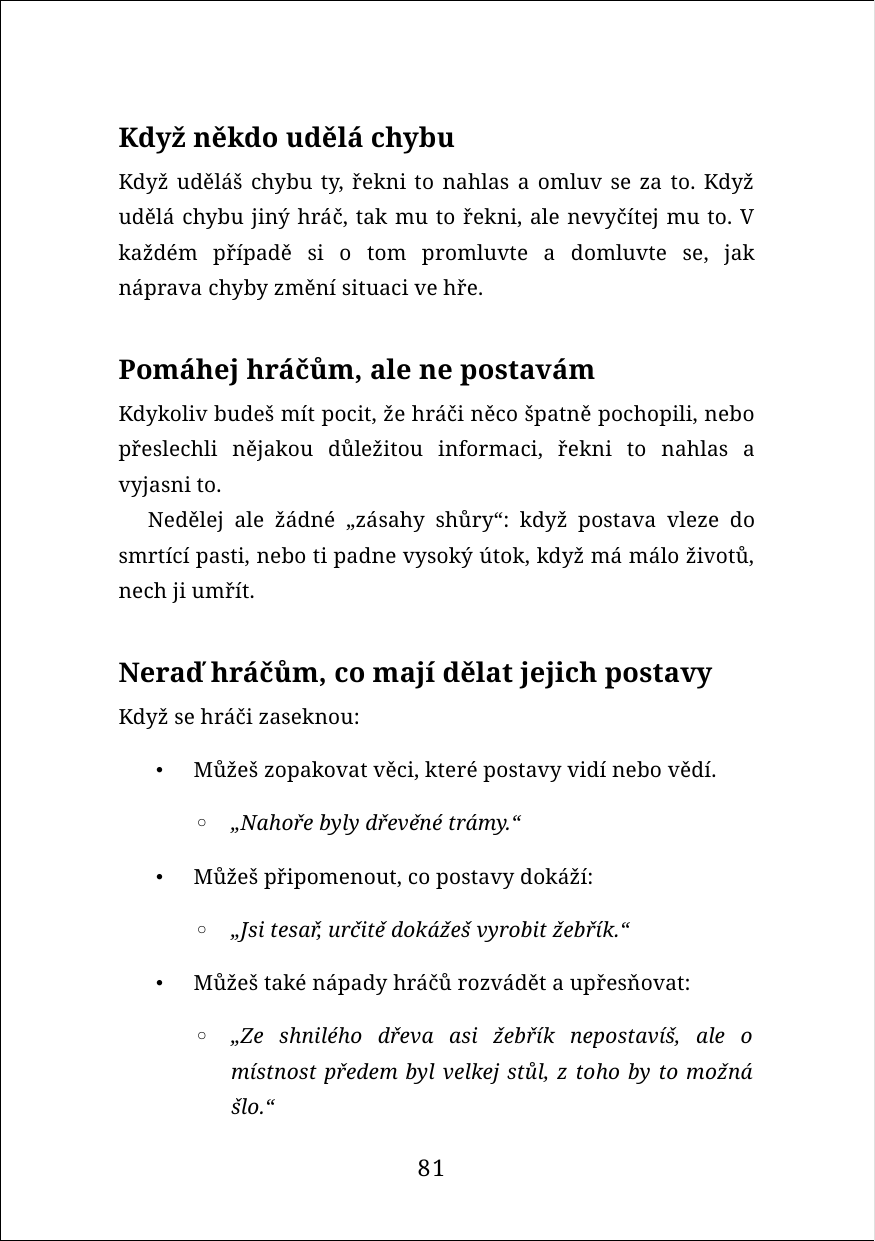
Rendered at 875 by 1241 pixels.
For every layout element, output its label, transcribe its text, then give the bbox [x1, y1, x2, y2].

subtitle Když někdo udělá chybu [118, 118, 756, 155]
list Můžeš připomenout, co postavy dokáží: [156, 862, 756, 890]
text Když uděláš chybu ty, řekni to nahlas a omluv se za to. Když udělá chybu jiný hráč, tak mu to řekni, ale nevyčítej mu to. V každém případě si o tom promluvte a domluvte se, jak náprava chyby změní situaci ve hře. [118, 167, 756, 302]
list „Ze shnilého dřeva asi žebřík nepostavíš, ale o místnost předem byl velkej stůl, z toho by to možná šlo.“ [193, 1021, 756, 1121]
list Můžeš také nápady hráčů rozvádět a upřesňovat: [156, 968, 756, 997]
text Když se hráči zaseknou: [118, 702, 756, 731]
subtitle Neraď hráčům, co mají dělat jejich postavy [118, 653, 756, 690]
list „Nahoře byly dřevěné trámy.“ [193, 808, 756, 837]
subtitle Pomáhej hráčům, ale ne postavám [118, 350, 756, 387]
list „Jsi tesař, určitě dokážeš vyrobit žebřík.“ [193, 915, 756, 943]
list Můžeš zopakovat věci, které postavy vidí nebo vědí. [156, 755, 756, 784]
text Kdykoliv budeš mít pocit, že hráči něco špatně pochopili, nebo přeslechli nějakou důležitou informaci, řekni to nahlas a vyjasni to. Nedělej ale žádné „zásahy shůry“: když postava vleze do smrtící pasti, nebo ti padne vysoký útok, když má málo životů, nech ji umřít. [118, 399, 756, 605]
